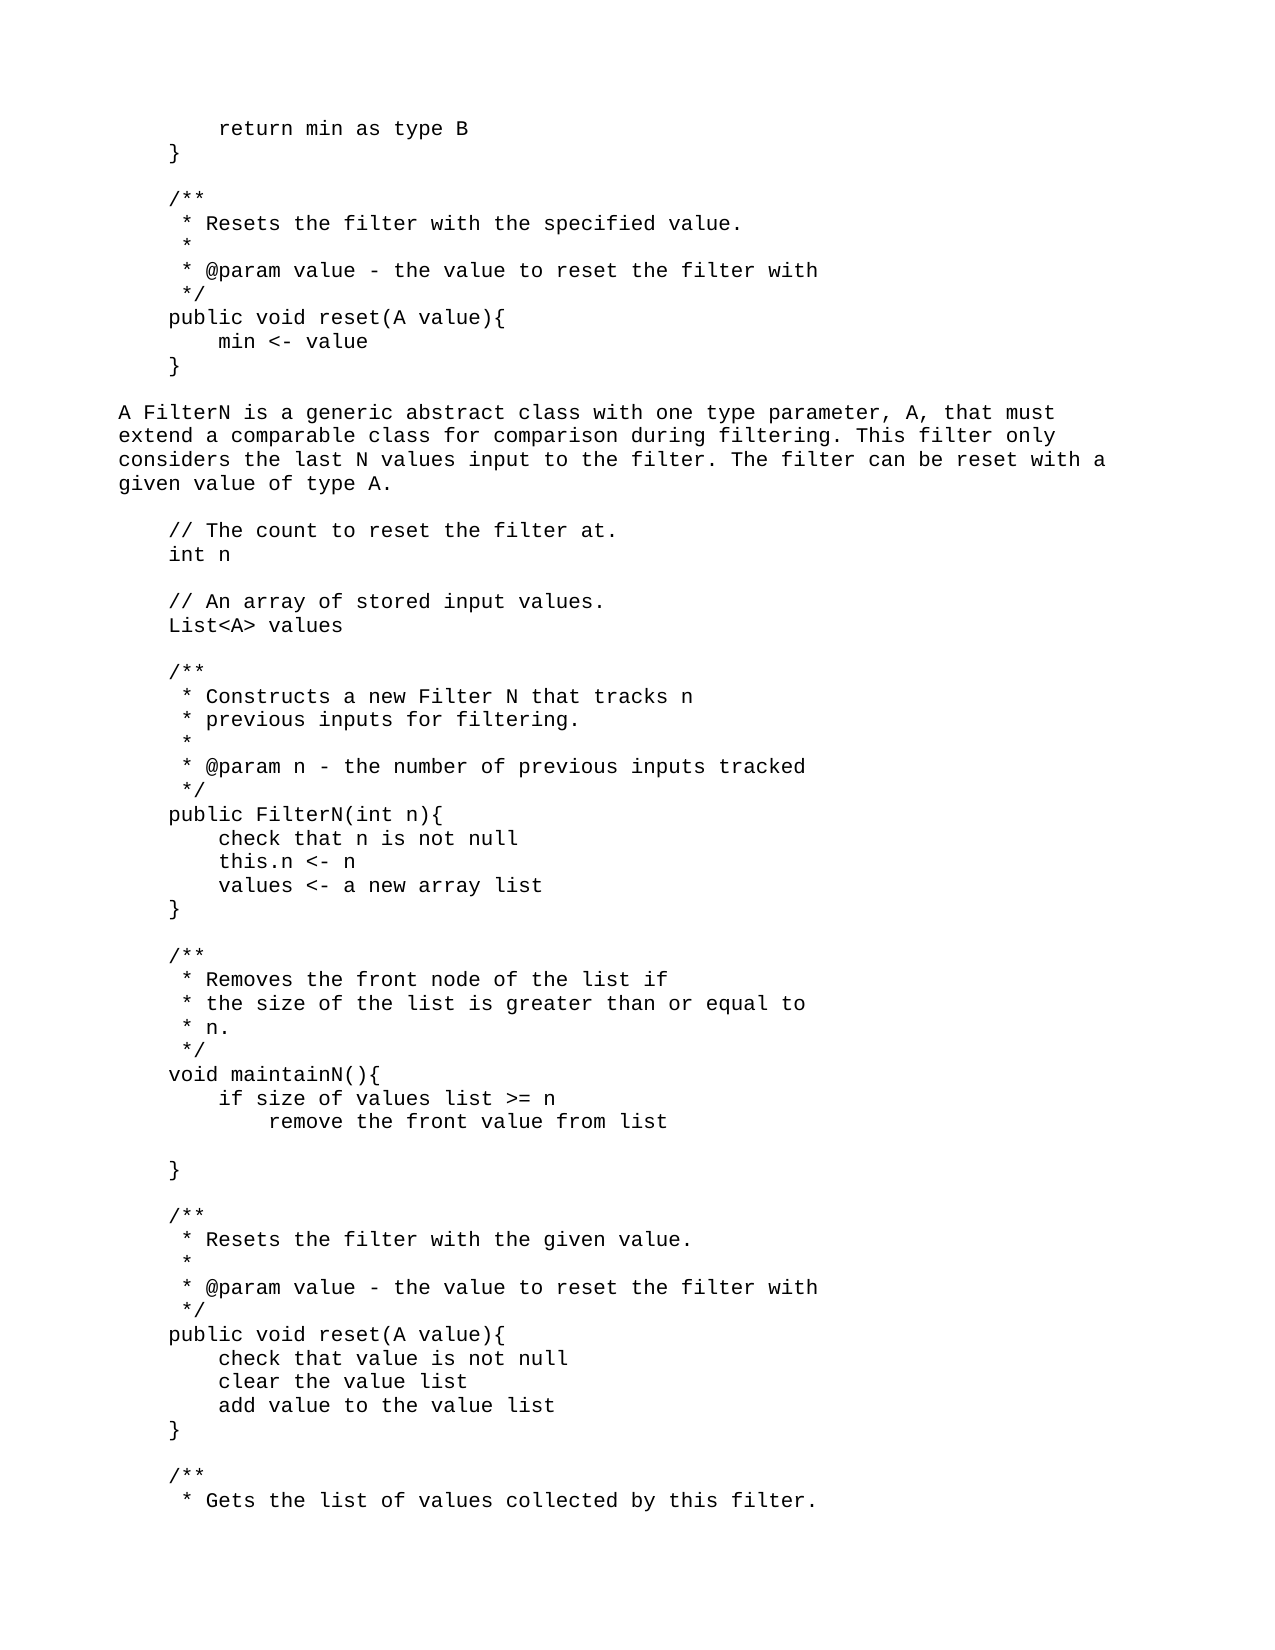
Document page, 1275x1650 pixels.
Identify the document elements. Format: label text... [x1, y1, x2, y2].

text values <- a new array list [118, 875, 1157, 898]
text */ [118, 1040, 1157, 1064]
text /** [118, 1466, 1157, 1489]
text } [118, 1158, 1157, 1182]
text * @param value - the value to reset the filter with [118, 260, 1157, 284]
text void maintainN(){ [118, 1064, 1157, 1088]
text */ [118, 1300, 1157, 1324]
text * Gets the list of values collected by this filter. [118, 1489, 1157, 1513]
text /** [118, 1206, 1157, 1229]
text * Constructs a new Filter N that tracks n [118, 686, 1157, 709]
text */ [118, 780, 1157, 804]
text clear the value list [118, 1371, 1157, 1395]
text extend a comparable class for comparison during filtering. This filter only considers the last N values input to the filter. The filter can be reset with a given value of type A. [118, 426, 1157, 496]
text * Resets the filter with the specified value. [118, 213, 1157, 236]
text this.n <- n [118, 851, 1157, 875]
text return min as type B [118, 118, 1157, 142]
text int n [118, 544, 1157, 567]
text public void reset(A value){ [118, 1324, 1157, 1348]
text * [118, 733, 1157, 757]
text min <- value [118, 331, 1157, 354]
text A FilterN is a generic abstract class with one type parameter, A, that must [118, 402, 1157, 426]
text public void reset(A value){ [118, 307, 1157, 331]
text * [118, 236, 1157, 260]
text /** [118, 189, 1157, 213]
text * [118, 1253, 1157, 1277]
text add value to the value list [118, 1395, 1157, 1419]
text * previous inputs for filtering. [118, 709, 1157, 733]
text * Removes the front node of the list if [118, 969, 1157, 993]
text check that n is not null [118, 827, 1157, 851]
text /** [118, 946, 1157, 969]
text * Resets the filter with the given value. [118, 1229, 1157, 1253]
text public FilterN(int n){ [118, 804, 1157, 827]
text List<A> values [118, 615, 1157, 638]
text check that value is not null [118, 1348, 1157, 1371]
text } [118, 142, 1157, 165]
text /** [118, 662, 1157, 686]
text // An array of stored input values. [118, 591, 1157, 615]
text * the size of the list is greater than or equal to [118, 993, 1157, 1017]
text * @param value - the value to reset the filter with [118, 1277, 1157, 1300]
text * @param n - the number of previous inputs tracked [118, 757, 1157, 780]
text } [118, 1419, 1157, 1442]
text * n. [118, 1017, 1157, 1040]
text // The count to reset the filter at. [118, 520, 1157, 544]
text if size of values list >= n [118, 1088, 1157, 1111]
text */ [118, 284, 1157, 307]
text } [118, 354, 1157, 378]
text remove the front value from list [118, 1111, 1157, 1135]
text } [118, 898, 1157, 922]
